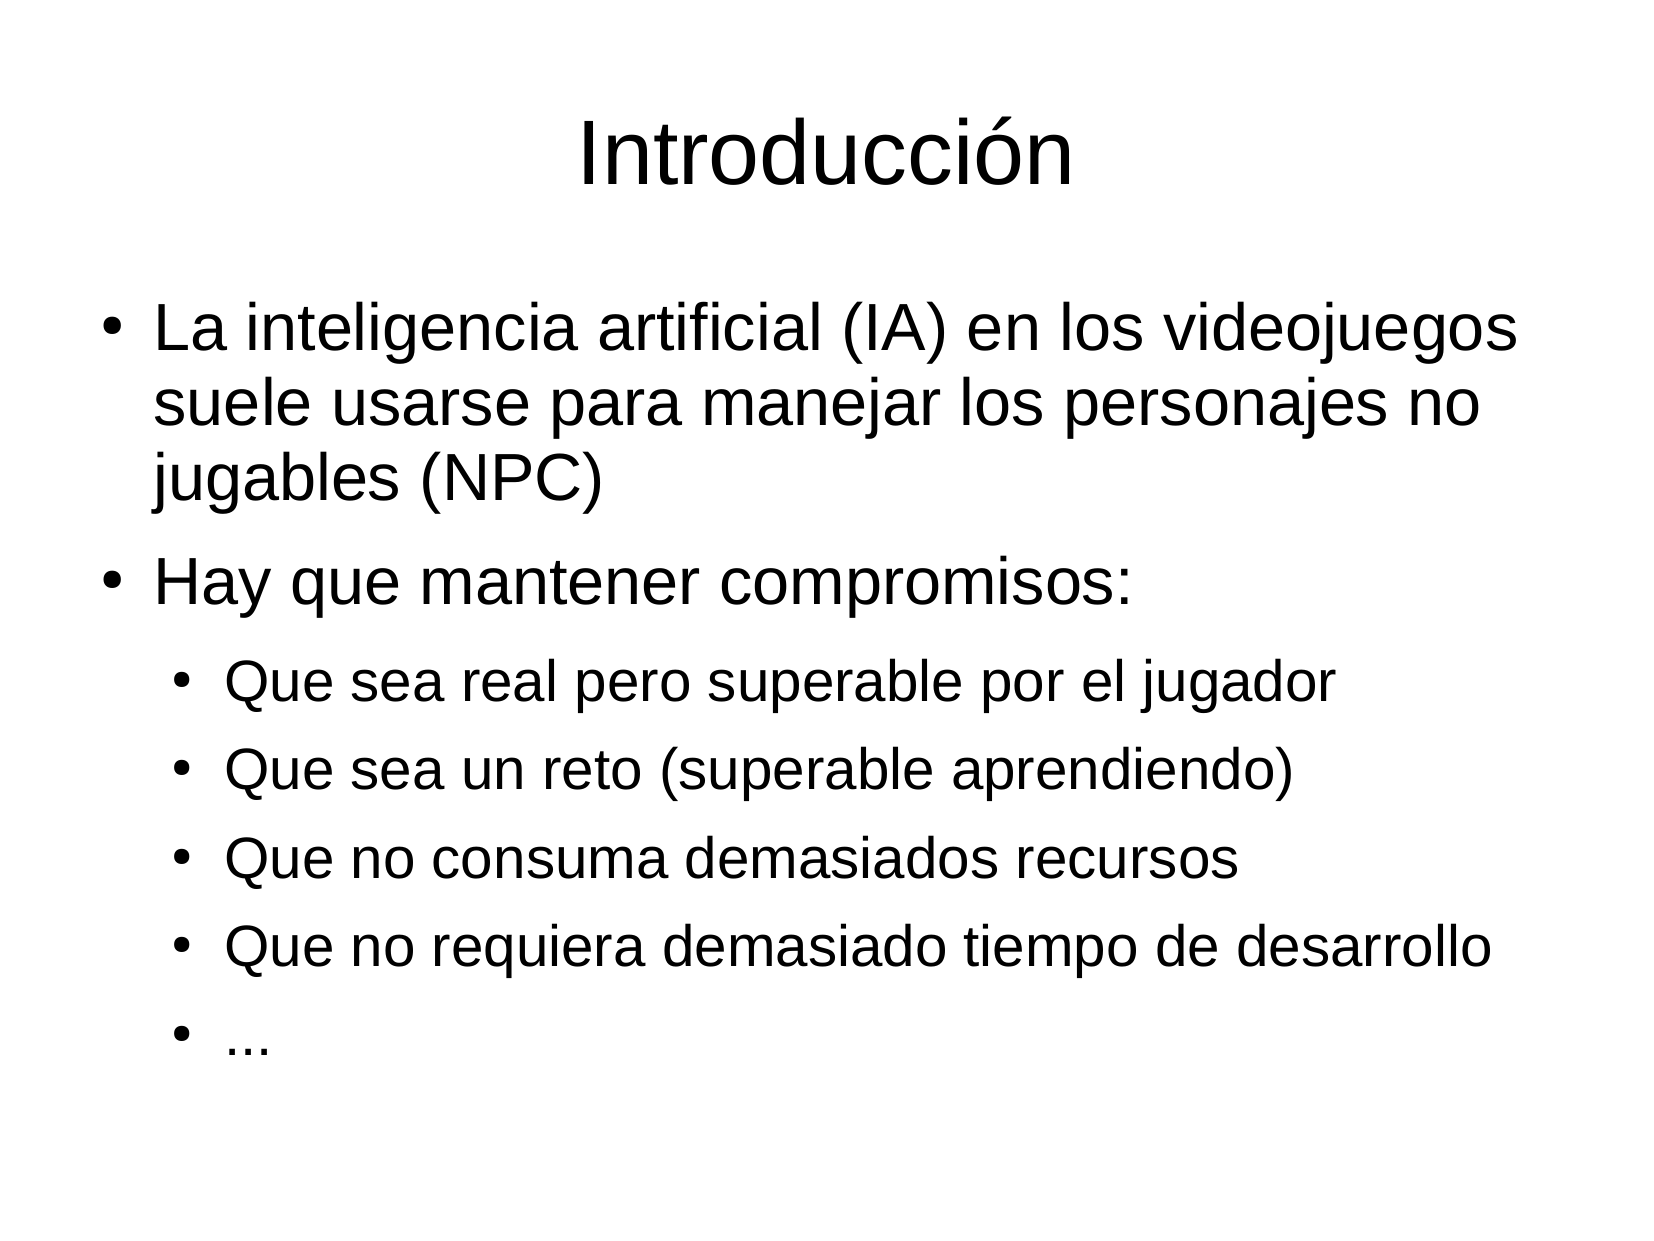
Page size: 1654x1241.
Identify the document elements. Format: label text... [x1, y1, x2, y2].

title Introducción [82, 49, 1571, 257]
list La inteligencia artificial (IA) en los videojuegos suele usarse para manejar los personajes no jugables (NPC) Hay que mantener compromisos: Que sea real pero superable por el jugador Que sea un reto (superable aprendiendo) Que no consuma demasiados recursos Que no requiera demasiado tiempo de desarrollo ... [82, 290, 1571, 1109]
